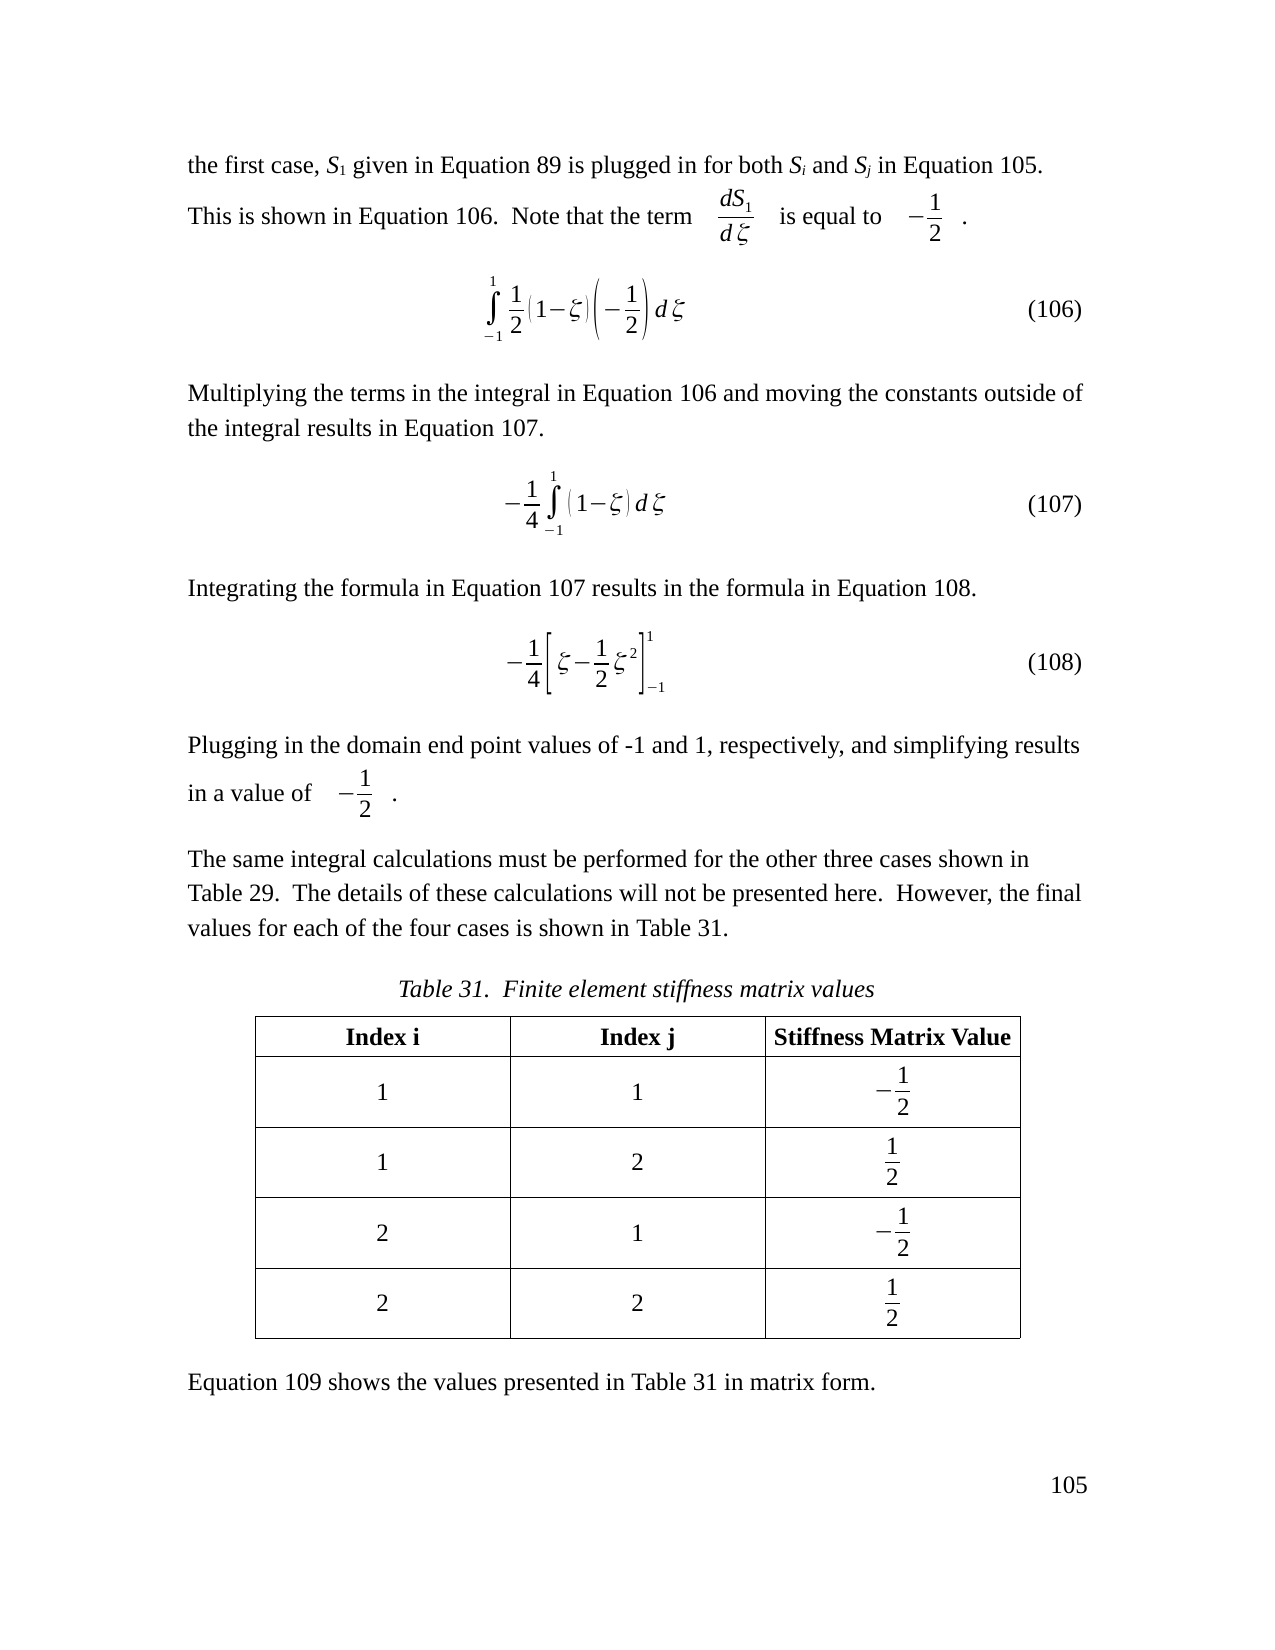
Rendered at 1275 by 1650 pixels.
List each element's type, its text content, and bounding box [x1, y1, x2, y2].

table_header (107) [983, 462, 1087, 544]
table_header [188, 268, 982, 350]
table_header [188, 462, 982, 544]
table_header (108) [983, 622, 1087, 701]
table_header Stiffness Matrix Value [766, 1017, 1020, 1056]
table_header [188, 622, 982, 701]
table_header Index i [256, 1017, 510, 1056]
table_cell 2 [256, 1269, 510, 1338]
text the first case, S1 given in Equation 89 is plugged in for both Si and Sj in Equation 105. This is shown in Equation 106. Note that the term is equal to . [187, 150, 1087, 247]
table_cell 1 [256, 1057, 510, 1127]
text Table 31. Finite element stiffness matrix values [187, 974, 1087, 1003]
text Multiplying the terms in the integral in Equation 106 and moving the constants outside of the integral results in Equation 107. [187, 378, 1087, 442]
table_header (106) [983, 268, 1087, 350]
table_cell 2 [511, 1269, 765, 1338]
table_cell [766, 1057, 1020, 1127]
table_cell 1 [511, 1198, 765, 1268]
table_cell 1 [256, 1128, 510, 1197]
table_cell 2 [256, 1198, 510, 1268]
table_cell [766, 1198, 1020, 1268]
text Equation 109 shows the values presented in Table 31 in matrix form. [187, 1367, 1087, 1396]
table_cell 2 [511, 1128, 765, 1197]
table_cell [766, 1128, 1020, 1197]
text Integrating the formula in Equation 107 results in the formula in Equation 108. [187, 573, 1087, 602]
table_cell 1 [511, 1057, 765, 1127]
table_header Index j [511, 1017, 765, 1056]
table_cell [766, 1269, 1020, 1338]
text The same integral calculations must be performed for the other three cases shown in Table 29. The details of these calculations will not be presented here. However, the final values for each of the four cases is shown in Table 31. [187, 844, 1087, 942]
text Plugging in the domain end point values of -1 and 1, respectively, and simplifying results in a value of . [187, 730, 1087, 824]
